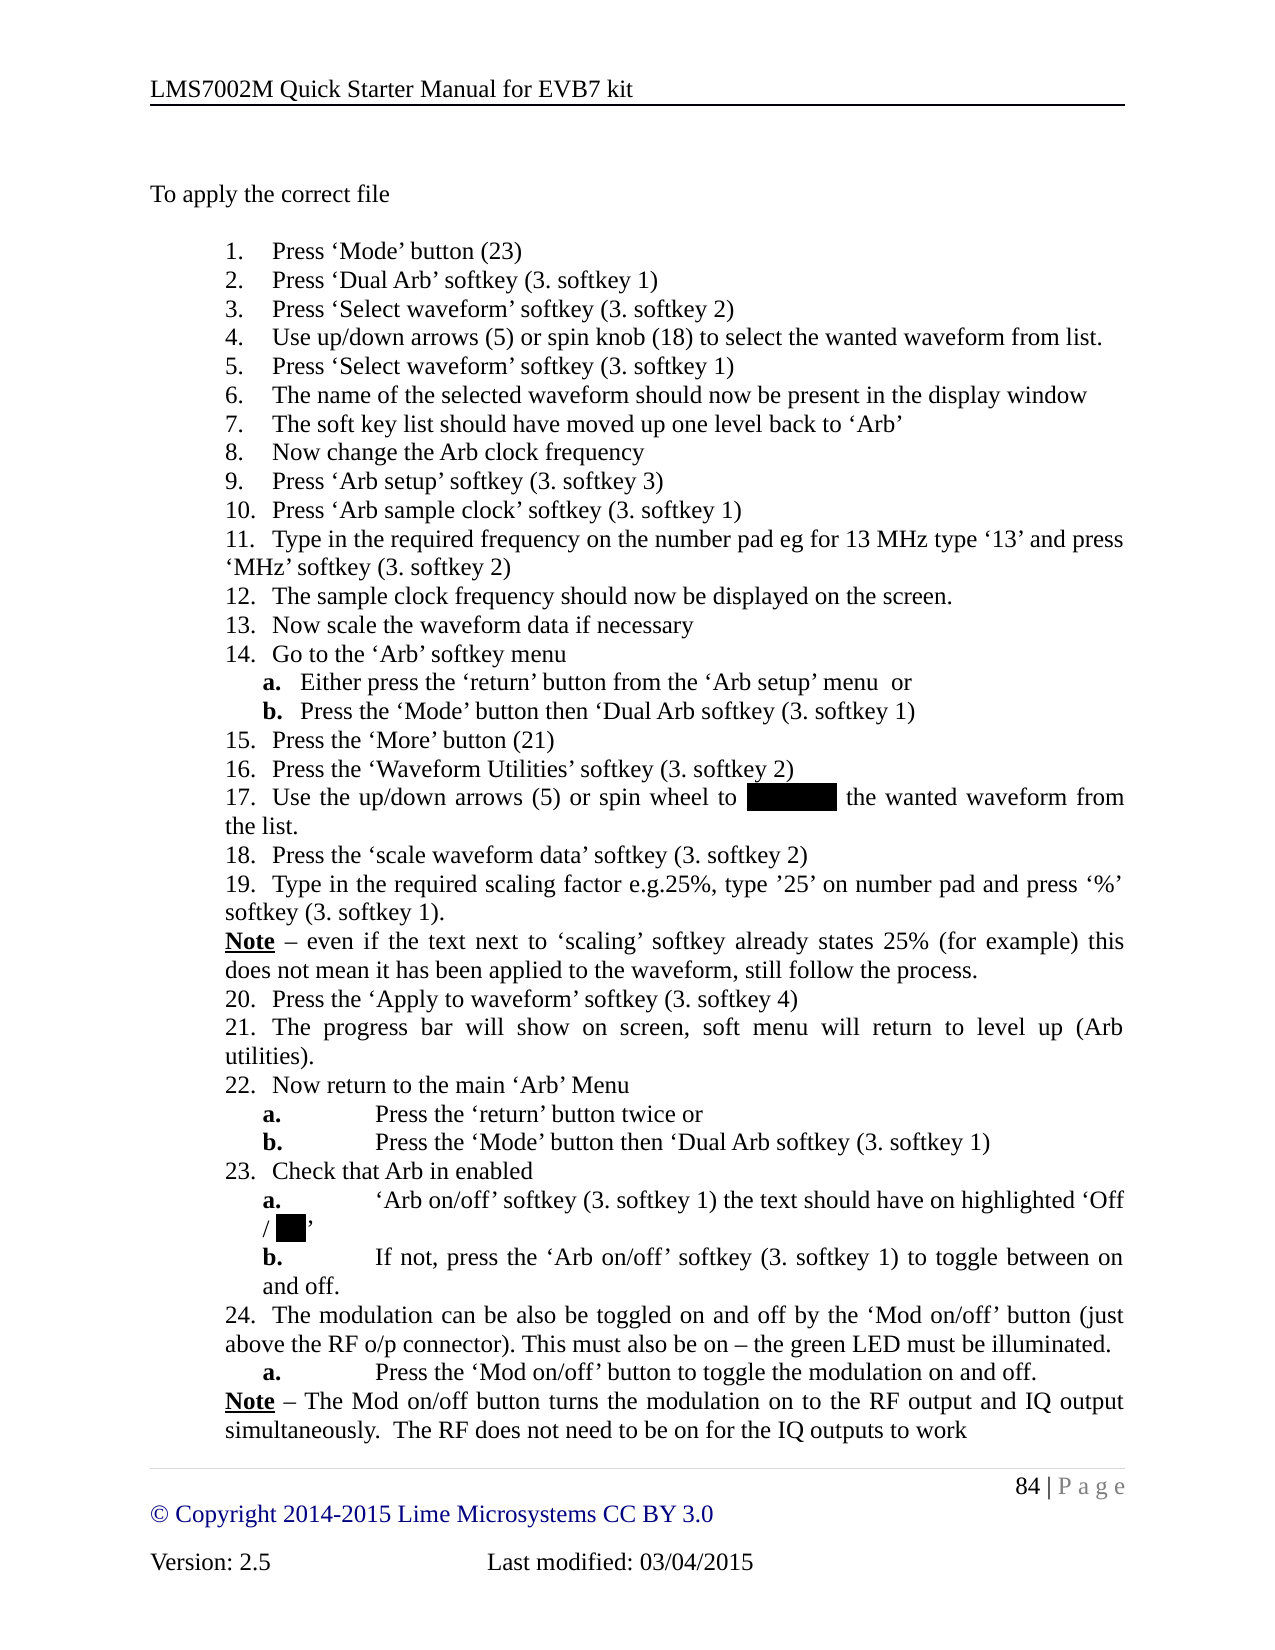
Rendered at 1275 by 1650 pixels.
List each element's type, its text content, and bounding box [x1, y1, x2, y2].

list Press ‘Arb setup’ softkey (3. softkey 3) [225, 466, 1125, 495]
list The sample clock frequency should now be displayed on the screen. [225, 581, 1125, 610]
list Go to the ‘Arb’ softkey menu [225, 639, 1125, 667]
list Press ‘Arb sample clock’ softkey (3. softkey 1) [225, 495, 1125, 524]
list Press the ‘scale waveform data’ softkey (3. softkey 2) [225, 840, 1125, 869]
list The progress bar will show on screen, soft menu will return to level up (Arb utilities). [225, 1012, 1125, 1070]
list Press ‘Mode’ button (23) [225, 236, 1125, 265]
list Now return to the main ‘Arb’ Menu [225, 1070, 1125, 1099]
list Use up/down arrows (5) or spin knob (18) to select the wanted waveform from list. [225, 322, 1125, 351]
list Either press the ‘return’ button from the ‘Arb setup’ menu or [262, 667, 1125, 696]
list The soft key list should have moved up one level back to ‘Arb’ [225, 409, 1125, 437]
list Press the ‘Mode’ button then ‘Dual Arb softkey (3. softkey 1) [262, 1127, 1125, 1156]
list Press the ‘More’ button (21) [225, 725, 1125, 754]
list Type in the required frequency on the number pad eg for 13 MHz type ‘13’ and press ‘MHz’ softkey (3. softkey 2) [225, 524, 1125, 581]
list Press the ‘Waveform Utilities’ softkey (3. softkey 2) [225, 754, 1125, 782]
list The modulation can be also be toggled on and off by the ‘Mod on/off’ button (just above the RF o/p connector). This must also be on – the green LED must be illuminated. [225, 1300, 1125, 1357]
list If not, press the ‘Arb on/off’ softkey (3. softkey 1) to toggle between on and off. [262, 1242, 1125, 1300]
list Press the ‘Mode’ button then ‘Dual Arb softkey (3. softkey 1) [262, 696, 1125, 725]
list Now scale the waveform data if necessary [225, 610, 1125, 639]
list Press ‘Dual Arb’ softkey (3. softkey 1) [225, 265, 1125, 294]
list Type in the required scaling factor e.g.25%, type ’25’ on number pad and press ‘%’ softkey (3. softkey 1). [225, 869, 1125, 926]
list The name of the selected waveform should now be present in the display window [225, 380, 1125, 409]
list Use the up/down arrows (5) or spin wheel to highlight the wanted waveform from the list. [225, 782, 1125, 840]
list Check that Arb in enabled [225, 1156, 1125, 1185]
list Press the ‘Apply to waveform’ softkey (3. softkey 4) [225, 984, 1125, 1012]
list Press the ‘return’ button twice or [262, 1099, 1125, 1127]
list Press ‘Select waveform’ softkey (3. softkey 1) [225, 351, 1125, 380]
text To apply the correct file [150, 179, 1125, 207]
text Note – even if the text next to ‘scaling’ softkey already states 25% (for example) this does not mean it has been applied to the waveform, still follow the process. [225, 926, 1125, 984]
list Now change the Arb clock frequency [225, 437, 1125, 466]
text Note – The Mod on/off button turns the modulation on to the RF output and IQ output simultaneously. The RF does not need to be on for the IQ outputs to work [225, 1386, 1125, 1444]
list ‘Arb on/off’ softkey (3. softkey 1) the text should have on highlighted ‘Off / On’ [262, 1185, 1125, 1242]
list Press the ‘Mod on/off’ button to toggle the modulation on and off. [262, 1357, 1125, 1386]
list Press ‘Select waveform’ softkey (3. softkey 2) [225, 294, 1125, 322]
